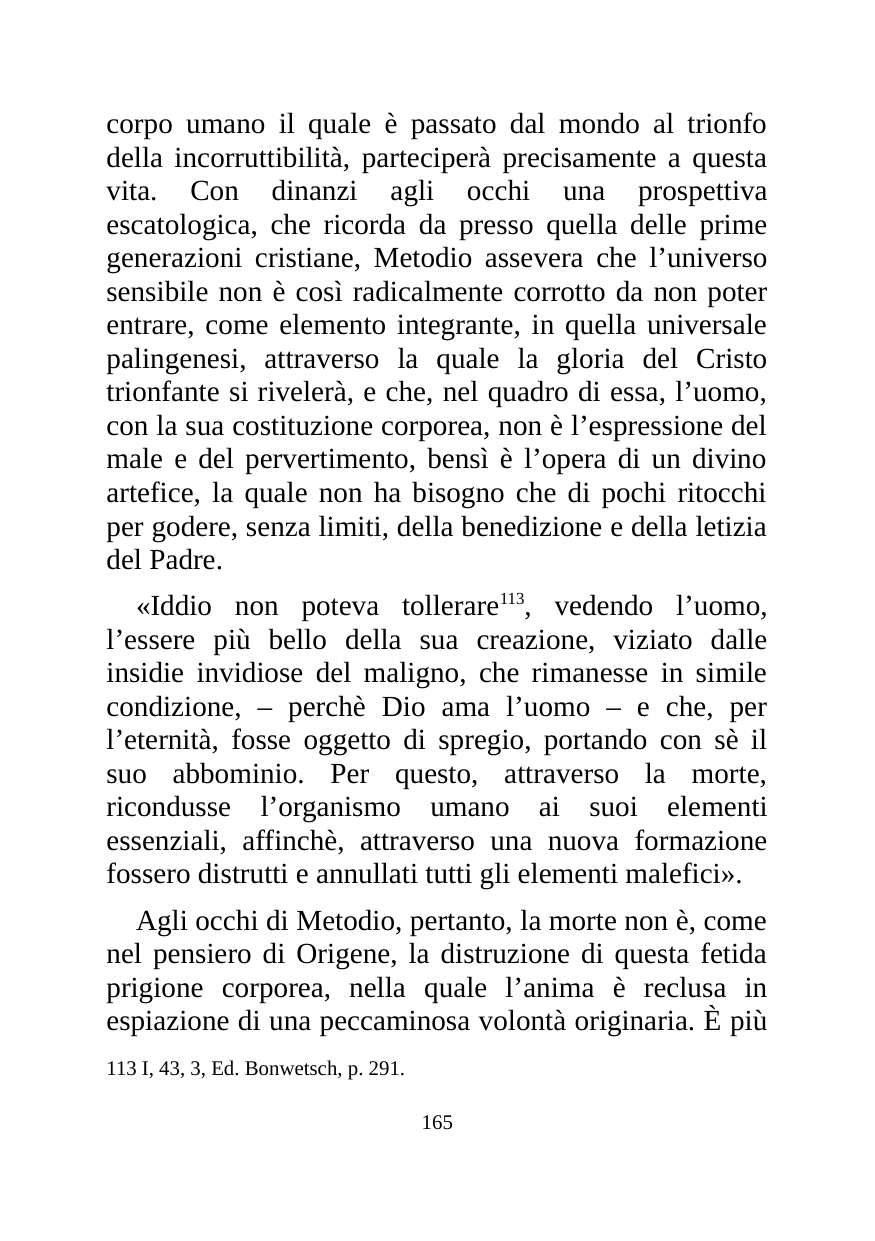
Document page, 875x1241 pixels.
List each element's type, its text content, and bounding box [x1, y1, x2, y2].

text I, 43, 3, Ed. Bonwetsch, p. 291. [106, 1056, 768, 1080]
text Agli occhi di Metodio, pertanto, la morte non è, come nel pensiero di Origene, la distruzione di questa fetida prigione corporea, nella quale l’anima è reclusa in espiazione di una peccaminosa volontà originaria. È più [106, 903, 768, 1037]
text corpo umano il quale è passato dal mondo al trionfo della incorruttibilità, parteciperà precisamente a questa vita. Con dinanzi agli occhi una prospettiva escatologica, che ricorda da presso quella delle prime generazioni cristiane, Metodio assevera che l’universo sensibile non è così radicalmente corrotto da non poter entrare, come elemento integrante, in quella universale palingenesi, attraverso la quale la gloria del Cristo trionfante si rivelerà, e che, nel quadro di essa, l’uomo, con la sua costituzione corporea, non è l’espressione del male e del pervertimento, bensì è l’opera di un divino artefice, la quale non ha bisogno che di pochi ritocchi per godere, senza limiti, della benedizione e della letizia del Padre. [106, 106, 768, 576]
text «Iddio non poteva tollerare, vedendo l’uomo, l’essere più bello della sua creazione, viziato dalle insidie invidiose del maligno, che rimanesse in simile condizione, – perchè Dio ama l’uomo – e che, per l’eternità, fosse oggetto di spregio, portando con sè il suo abbominio. Per questo, attraverso la morte, ricondusse l’organismo umano ai suoi elementi essenziali, affinchè, attraverso una nuova formazione fossero distrutti e annullati tutti gli elementi malefici». [106, 588, 768, 890]
